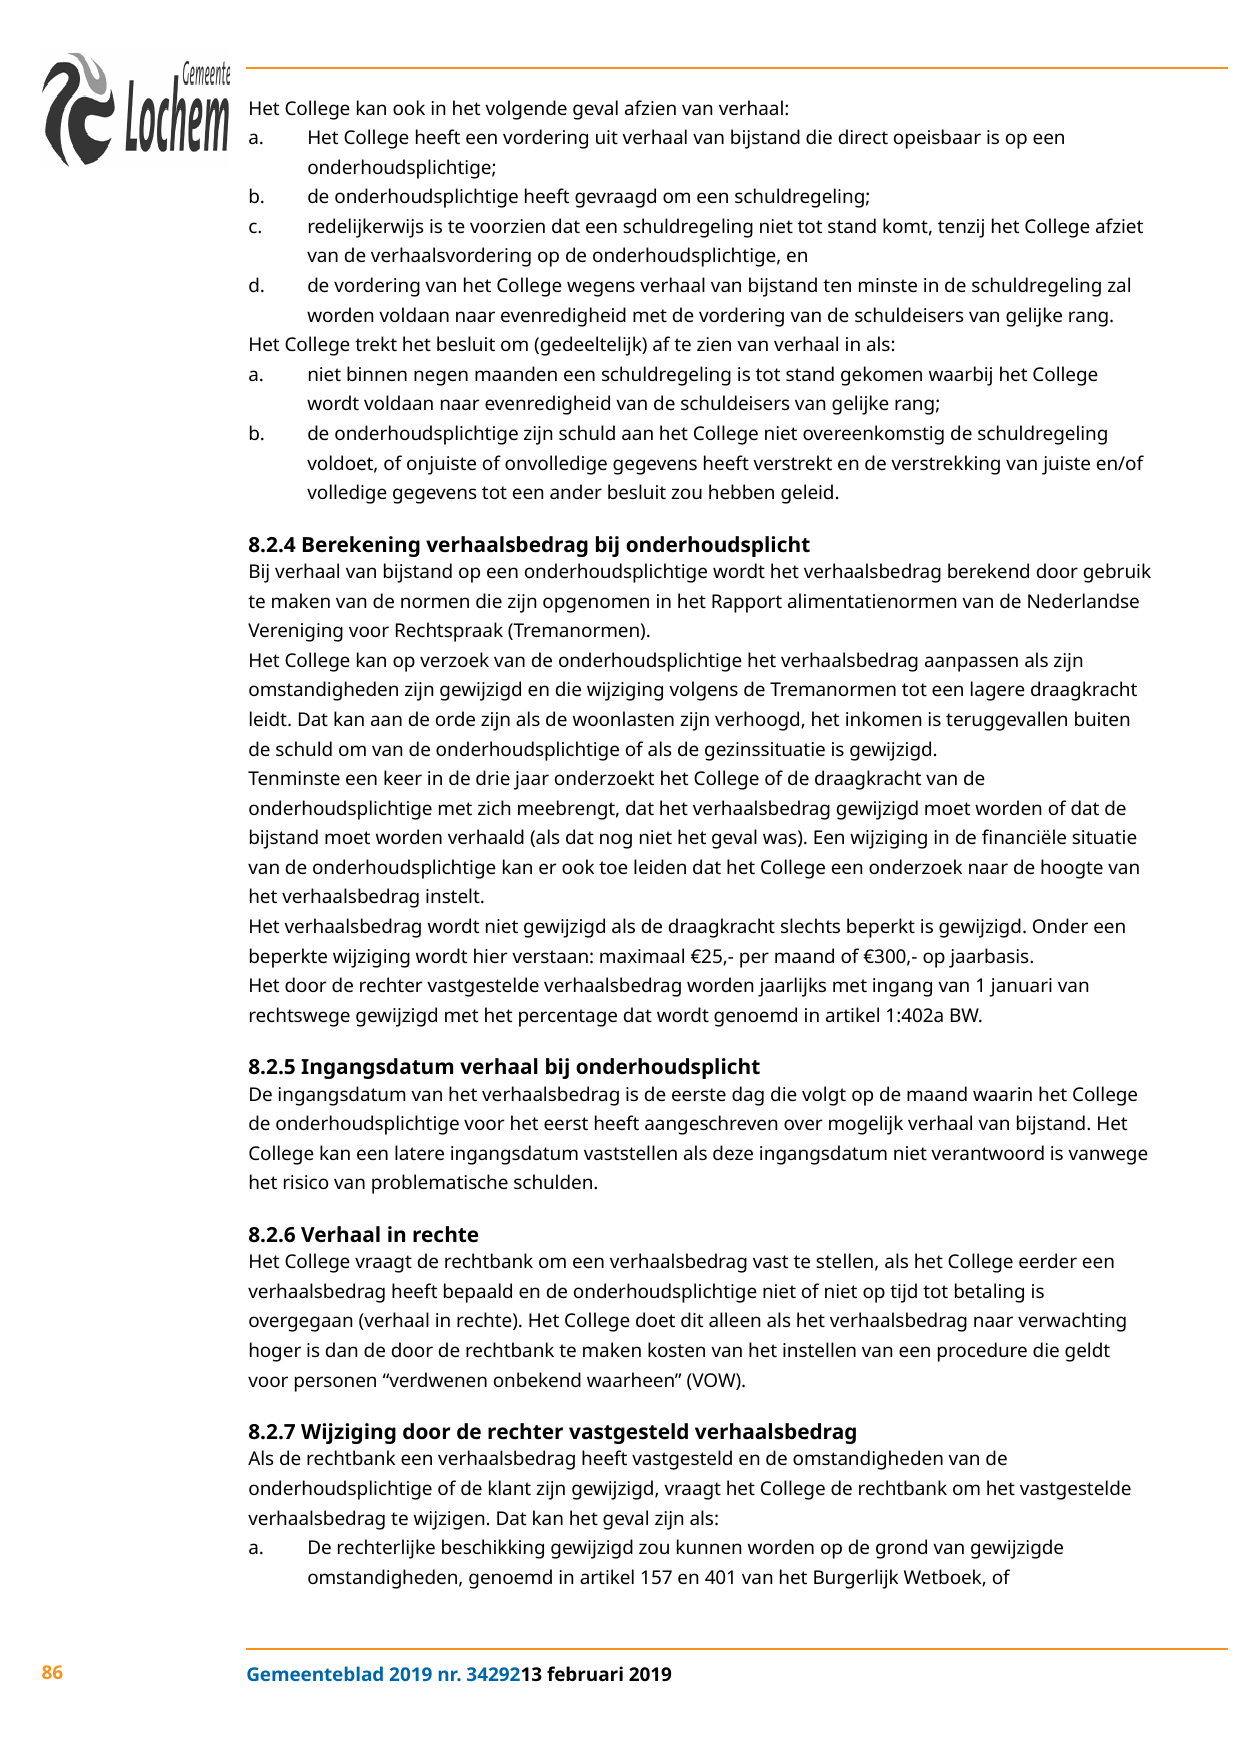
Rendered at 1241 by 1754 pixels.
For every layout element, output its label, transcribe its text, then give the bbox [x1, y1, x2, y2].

text 8.2.6 Verhaal in rechte [248, 1220, 1152, 1248]
text Tenminste een keer in de drie jaar onderzoekt het College of de draagkracht van de onderhoudsplichtige met zich meebrengt, dat het verhaalsbedrag gewijzigd moet worden of dat de bijstand moet worden verhaald (als dat nog niet het geval was). Een wijziging in de financiële situatie van de onderhoudsplichtige kan er ook toe leiden dat het College een onderzoek naar de hoogte van het verhaalsbedrag instelt. [248, 765, 1152, 909]
text Het College vraagt de rechtbank om een verhaalsbedrag vast te stellen, als het College eerder een verhaalsbedrag heeft bepaald en de onderhoudsplichtige niet of niet op tijd tot betaling is overgegaan (verhaal in rechte). Het College doet dit alleen als het verhaalsbedrag naar verwachting hoger is dan de door de rechtbank te maken kosten van het instellen van een procedure die geldt voor personen “verdwenen onbekend waarheen” (VOW). [248, 1248, 1152, 1392]
list de onderhoudsplichtige heeft gevraagd om een schuldregeling; [248, 183, 1152, 209]
list De rechterlijke beschikking gewijzigd zou kunnen worden op de grond van gewijzigde omstandigheden, genoemd in artikel 157 en 401 van het Burgerlijk Wetboek, of [248, 1534, 1152, 1590]
text Het College trekt het besluit om (gedeeltelijk) af te zien van verhaal in als: [248, 331, 1152, 357]
text Bij verhaal van bijstand op een onderhoudsplichtige wordt het verhaalsbedrag berekend door gebruik te maken van de normen die zijn opgenomen in het Rapport alimentatienormen van de Nederlandse Vereniging voor Rechtspraak (Tremanormen). [248, 558, 1152, 643]
list Het College heeft een vordering uit verhaal van bijstand die direct opeisbaar is op een onderhoudsplichtige; [248, 124, 1152, 180]
text 8.2.5 Ingangsdatum verhaal bij onderhoudsplicht [248, 1052, 1152, 1081]
text Het College kan ook in het volgende geval afzien van verhaal: [248, 95, 1152, 121]
list de vordering van het College wegens verhaal van bijstand ten minste in de schuldregeling zal worden voldaan naar evenredigheid met de vordering van de schuldeisers van gelijke rang. [248, 272, 1152, 328]
list redelijkerwijs is te voorzien dat een schuldregeling niet tot stand komt, tenzij het College afziet van de verhaalsvordering op de onderhoudsplichtige, en [248, 213, 1152, 268]
list de onderhoudsplichtige zijn schuld aan het College niet overeenkomstig de schuldregeling voldoet, of onjuiste of onvolledige gegevens heeft verstrekt en de verstrekking van juiste en/of volledige gegevens tot een ander besluit zou hebben geleid. [248, 420, 1152, 505]
text Het door de rechter vastgestelde verhaalsbedrag worden jaarlijks met ingang van 1 januari van rechtswege gewijzigd met het percentage dat wordt genoemd in artikel 1:402a BW. [248, 972, 1152, 1028]
list niet binnen negen maanden een schuldregeling is tot stand gekomen waarbij het College wordt voldaan naar evenredigheid van de schuldeisers van gelijke rang; [248, 361, 1152, 416]
text Het verhaalsbedrag wordt niet gewijzigd als de draagkracht slechts beperkt is gewijzigd. Onder een beperkte wijziging wordt hier verstaan: maximaal €25,- per maand of €300,- op jaarbasis. [248, 913, 1152, 968]
text 8.2.7 Wijziging door de rechter vastgesteld verhaalsbedrag [248, 1417, 1152, 1446]
text De ingangsdatum van het verhaalsbedrag is de eerste dag die volgt op de maand waarin het College de onderhoudsplichtige voor het eerst heeft aangeschreven over mogelijk verhaal van bijstand. Het College kan een latere ingangsdatum vaststellen als deze ingangsdatum niet verantwoord is vanwege het risico van problematische schulden. [248, 1081, 1152, 1195]
text Het College kan op verzoek van de onderhoudsplichtige het verhaalsbedrag aanpassen als zijn omstandigheden zijn gewijzigd en die wijziging volgens de Tremanormen tot een lagere draagkracht leidt. Dat kan aan de orde zijn als de woonlasten zijn verhoogd, het inkomen is teruggevallen buiten de schuld om van de onderhoudsplichtige of als de gezinssituatie is gewijzigd. [248, 647, 1152, 761]
picture [41, 47, 231, 172]
text 8.2.4 Berekening verhaalsbedrag bij onderhoudsplicht [248, 530, 1152, 558]
text Als de rechtbank een verhaalsbedrag heeft vastgesteld en de omstandigheden van de onderhoudsplichtige of de klant zijn gewijzigd, vraagt het College de rechtbank om het vastgestelde verhaalsbedrag te wijzigen. Dat kan het geval zijn als: [248, 1446, 1152, 1531]
